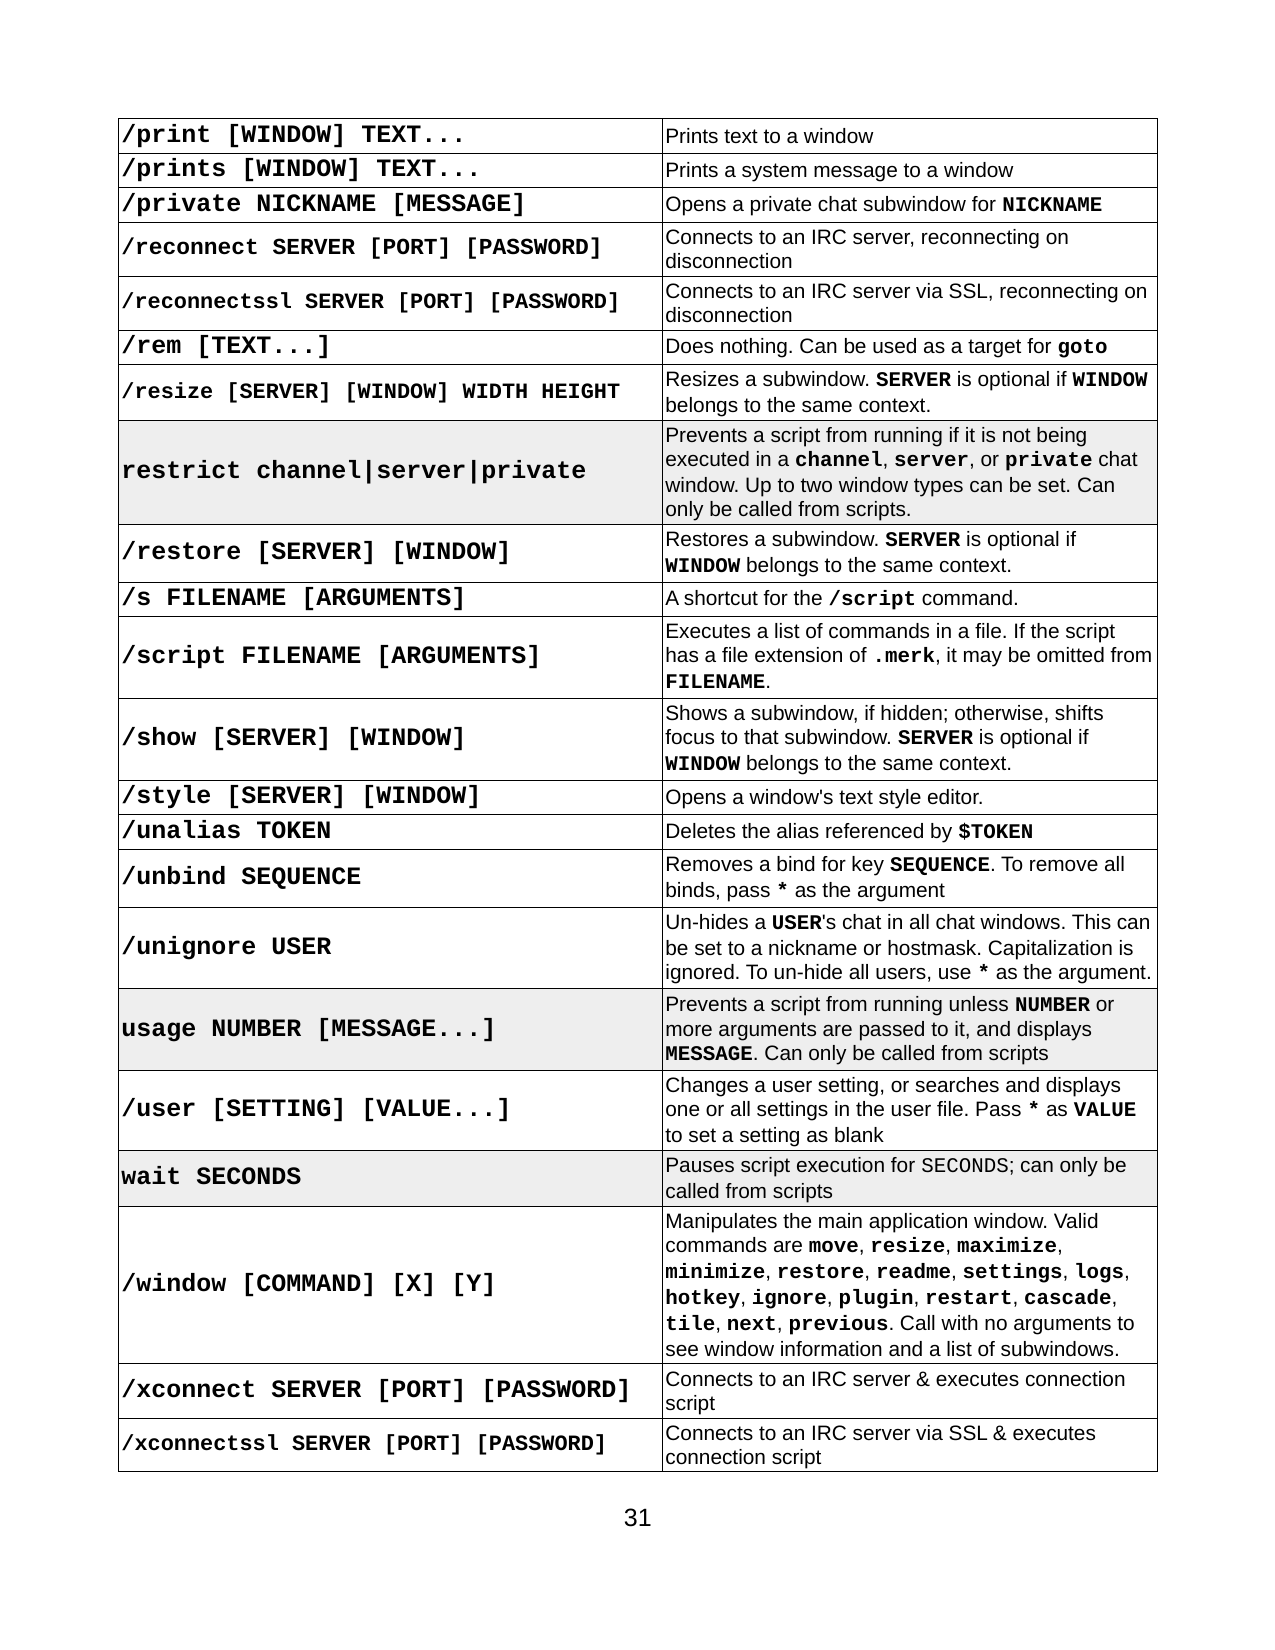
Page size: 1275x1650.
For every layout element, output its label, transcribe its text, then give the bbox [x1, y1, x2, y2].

table_cell /s FILENAME [ARGUMENTS] [119, 583, 662, 616]
table_cell Prints text to a window [663, 119, 1157, 153]
table_cell /unbind SEQUENCE [119, 850, 662, 907]
table_cell wait SECONDS [119, 1151, 662, 1206]
table_cell /unignore USER [119, 908, 662, 988]
table_cell /show [SERVER] [WINDOW] [119, 699, 662, 780]
table_cell Prevents a script from running if it is not being executed in a channel, server, or private chat window. Up to two window types can be set. Can only be called from scripts. [663, 421, 1157, 524]
table_cell A shortcut for the /script command. [663, 583, 1157, 616]
table_cell usage NUMBER [MESSAGE...] [119, 989, 662, 1070]
table_cell restrict channel|server|private [119, 421, 662, 524]
table_cell Changes a user setting, or searches and displays one or all settings in the user file. Pass * as VALUE to set a setting as blank [663, 1071, 1157, 1150]
table_cell /style [SERVER] [WINDOW] [119, 781, 662, 814]
table_cell /reconnect SERVER [PORT] [PASSWORD] [119, 223, 662, 276]
table_cell Connects to an IRC server via SSL, reconnecting on disconnection [663, 277, 1157, 330]
table_cell Connects to an IRC server via SSL & executes connection script [663, 1419, 1157, 1471]
table_cell Does nothing. Can be used as a target for goto [663, 331, 1157, 364]
table_cell Opens a window's text style editor. [663, 781, 1157, 814]
table_cell /unalias TOKEN [119, 815, 662, 849]
table_cell /user [SETTING] [VALUE...] [119, 1071, 662, 1150]
table_cell /print [WINDOW] TEXT... [119, 119, 662, 153]
table_cell Connects to an IRC server, reconnecting on disconnection [663, 223, 1157, 276]
table_cell Shows a subwindow, if hidden; otherwise, shifts focus to that subwindow. SERVER is optional if WINDOW belongs to the same context. [663, 699, 1157, 780]
table_cell Opens a private chat subwindow for NICKNAME [663, 188, 1157, 222]
table_cell /restore [SERVER] [WINDOW] [119, 525, 662, 582]
table_cell /resize [SERVER] [WINDOW] WIDTH HEIGHT [119, 365, 662, 420]
table_cell /xconnectssl SERVER [PORT] [PASSWORD] [119, 1419, 662, 1471]
table_cell Prevents a script from running unless NUMBER or more arguments are passed to it, and displays MESSAGE. Can only be called from scripts [663, 989, 1157, 1070]
table_cell Prints a system message to a window [663, 154, 1157, 187]
table_cell /private NICKNAME [MESSAGE] [119, 188, 662, 222]
table_cell /prints [WINDOW] TEXT... [119, 154, 662, 187]
table_cell Un-hides a USER's chat in all chat windows. This can be set to a nickname or hostmask. Capitalization is ignored. To un-hide all users, use * as the argument. [663, 908, 1157, 988]
table_cell /xconnect SERVER [PORT] [PASSWORD] [119, 1364, 662, 1417]
table_cell Connects to an IRC server & executes connection script [663, 1364, 1157, 1417]
table_cell /rem [TEXT...] [119, 331, 662, 364]
table_cell Executes a list of commands in a file. If the script has a file extension of .merk, it may be omitted from FILENAME. [663, 617, 1157, 698]
table_cell Deletes the alias referenced by $TOKEN [663, 815, 1157, 849]
table_cell Pauses script execution for SECONDS; can only be called from scripts [663, 1151, 1157, 1206]
table_cell /reconnectssl SERVER [PORT] [PASSWORD] [119, 277, 662, 330]
table_cell Resizes a subwindow. SERVER is optional if WINDOW belongs to the same context. [663, 365, 1157, 420]
table_cell Manipulates the main application window. Valid commands are move, resize, maximize, minimize, restore, readme, settings, logs, hotkey, ignore, plugin, restart, cascade, tile, next, previous. Call with no arguments to see window information and a list of subwindows. [663, 1207, 1157, 1363]
table_cell Removes a bind for key SEQUENCE. To remove all binds, pass * as the argument [663, 850, 1157, 907]
table_cell /script FILENAME [ARGUMENTS] [119, 617, 662, 698]
table_cell /window [COMMAND] [X] [Y] [119, 1207, 662, 1363]
table_cell Restores a subwindow. SERVER is optional if WINDOW belongs to the same context. [663, 525, 1157, 582]
